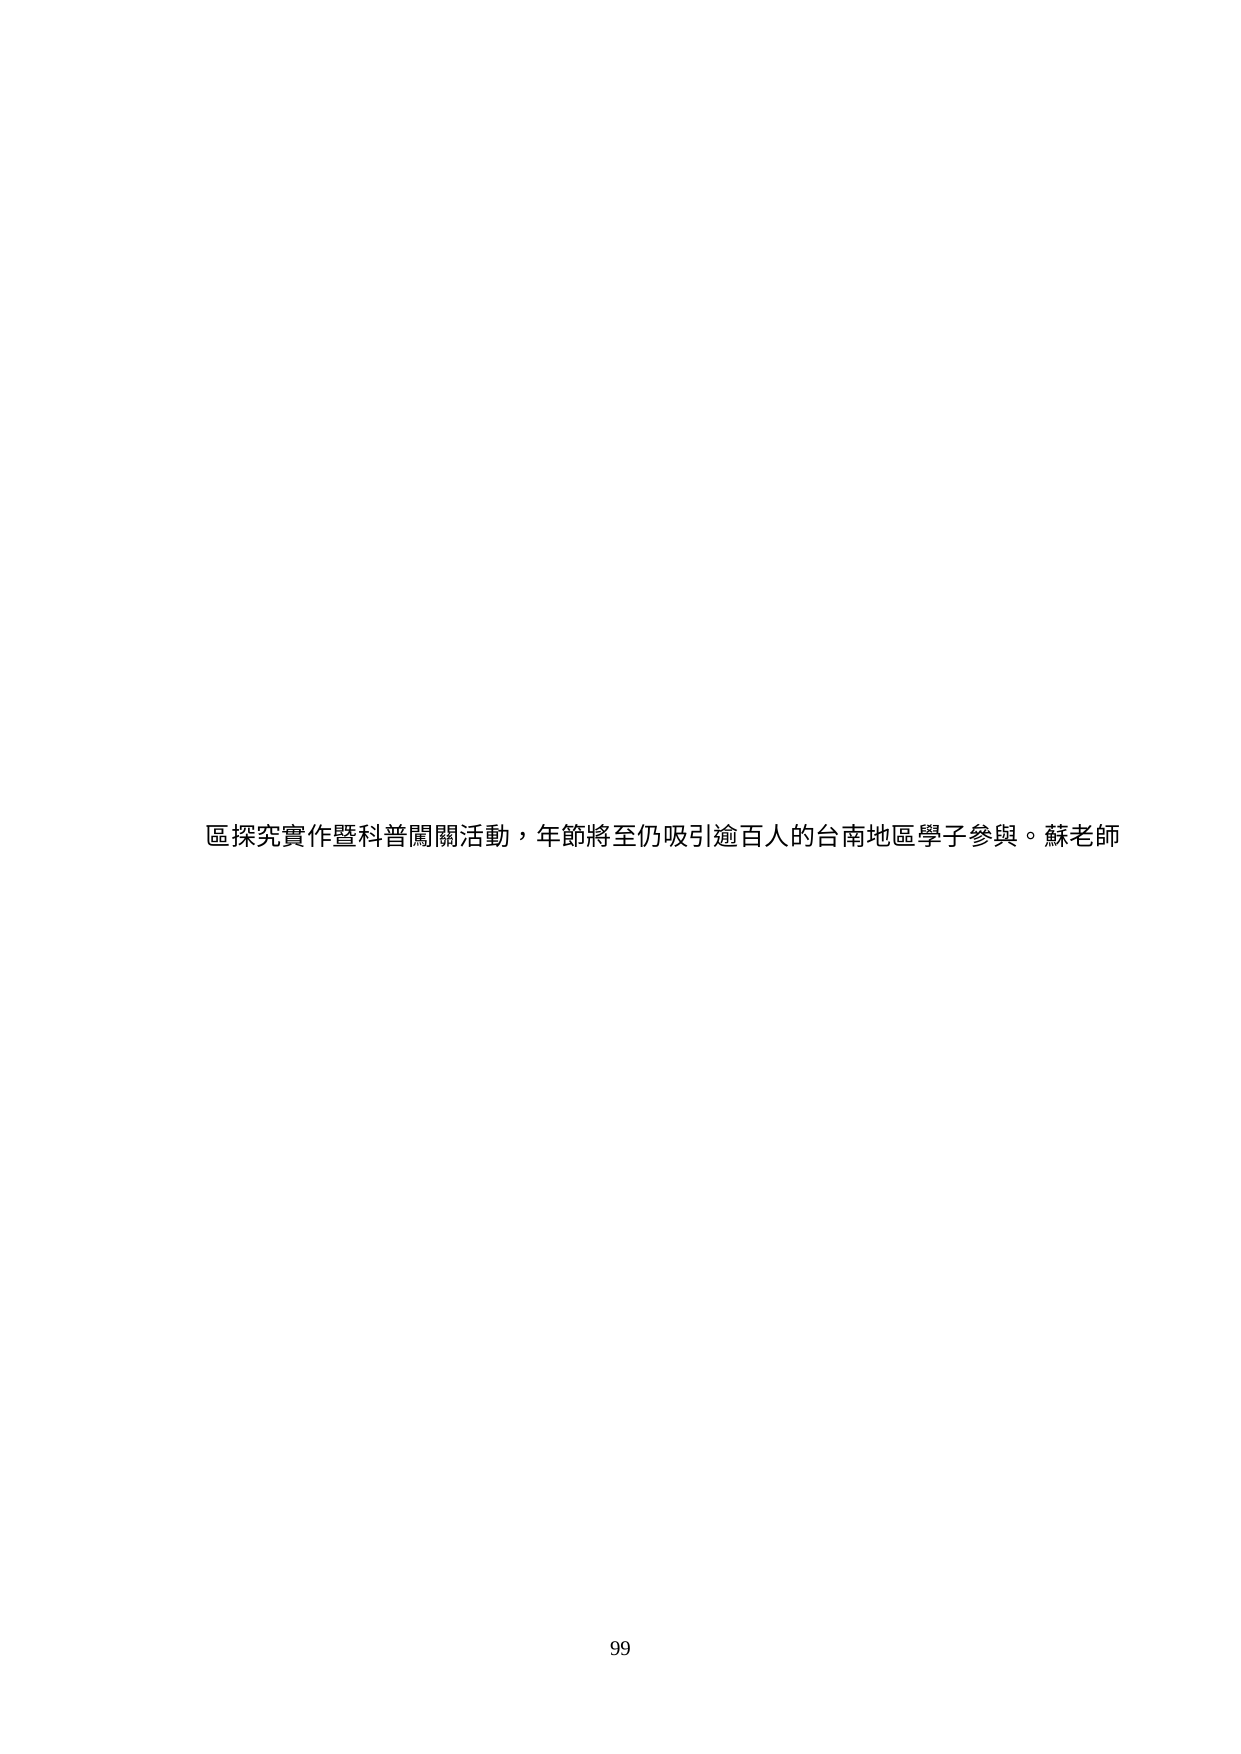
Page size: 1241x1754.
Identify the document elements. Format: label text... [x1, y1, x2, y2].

list 區探究實作暨科普闖關活動，年節將至仍吸引逾百人的台南地區學子參與。蘇老師 [118, 816, 1122, 852]
